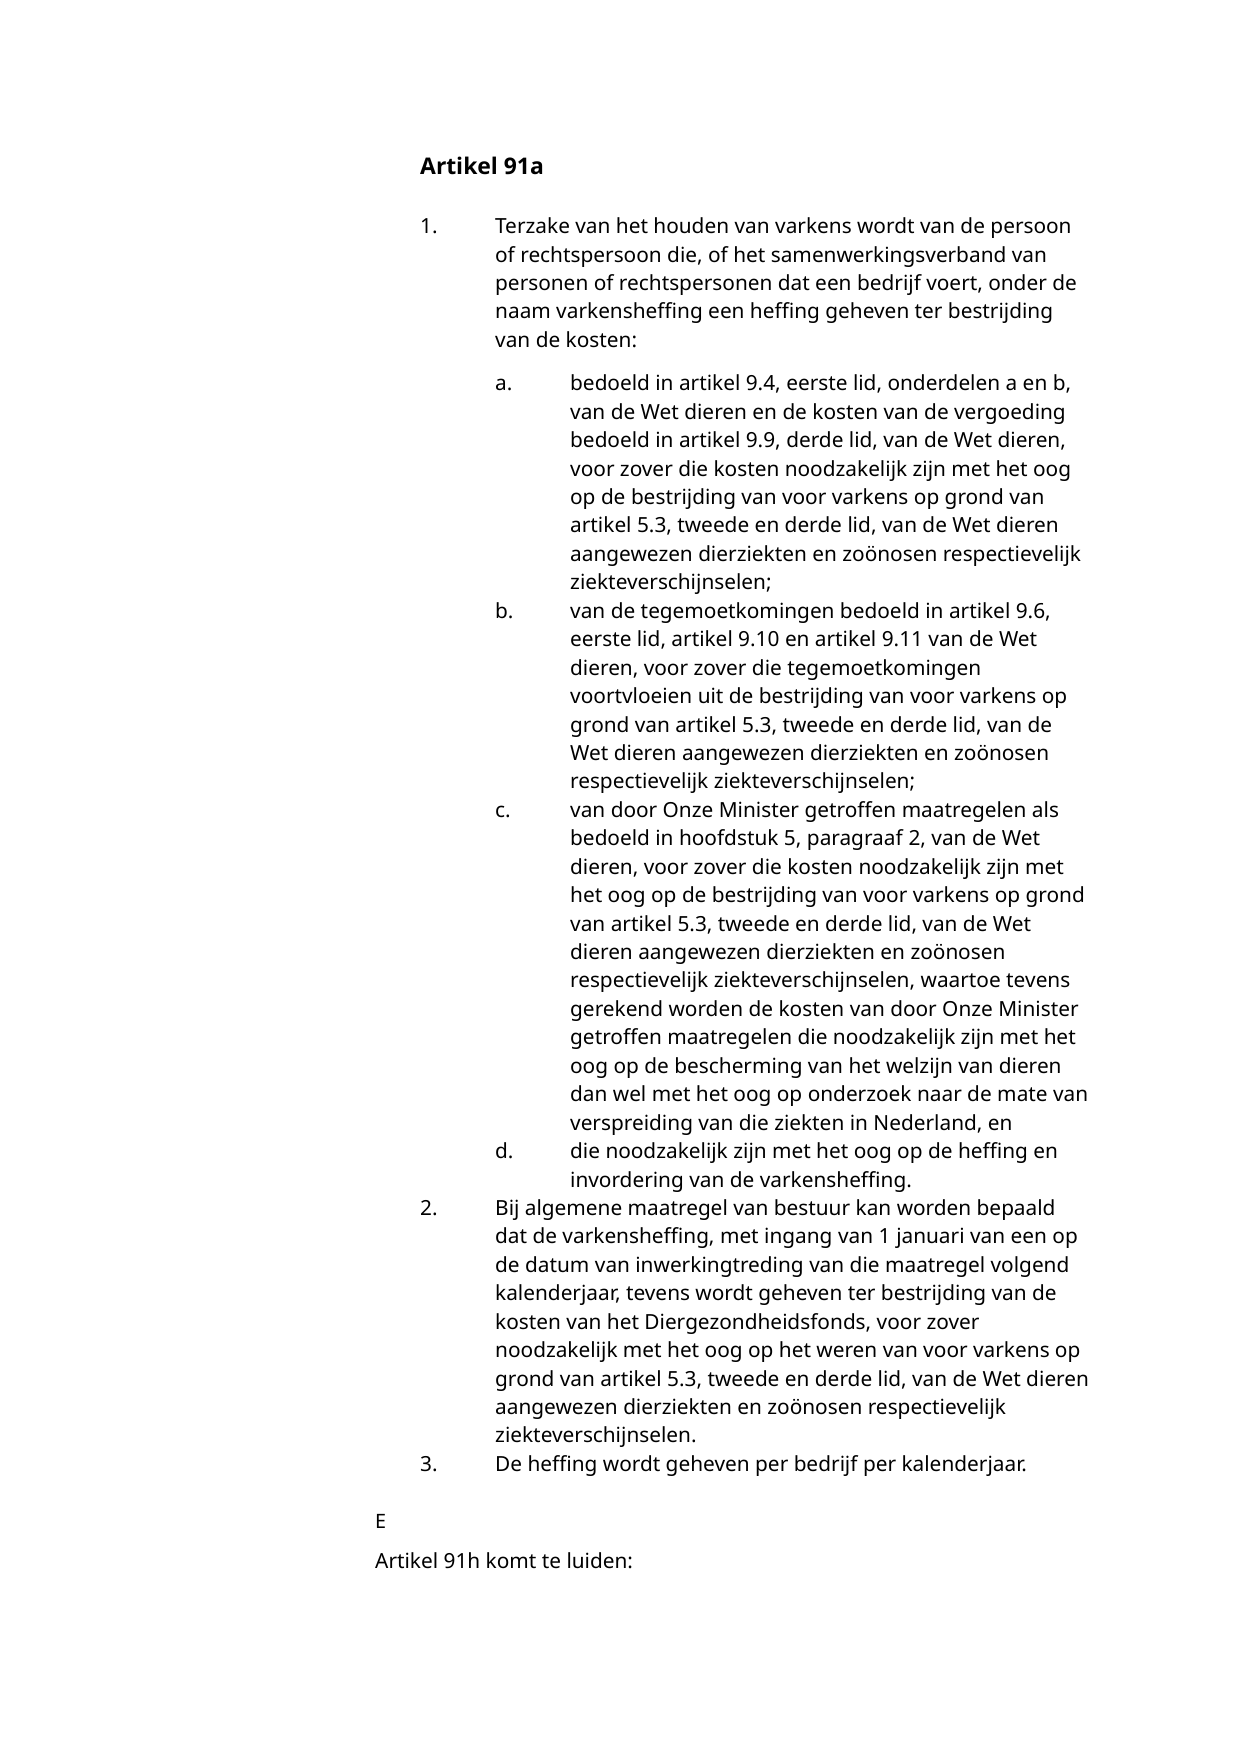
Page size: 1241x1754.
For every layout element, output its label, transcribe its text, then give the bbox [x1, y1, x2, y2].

list Bij algemene maatregel van bestuur kan worden bepaald dat de varkensheffing, met ingang van 1 januari van een op de datum van inwerkingtreding van die maatregel volgend kalenderjaar, tevens wordt geheven ter bestrijding van de kosten van het Diergezondheidsfonds, voor zover noodzakelijk met het oog op het weren van voor varkens op grond van artikel 5.3, tweede en derde lid, van de Wet dieren aangewezen dierziekten en zoönosen respectievelijk ziekteverschijnselen. [420, 1193, 1090, 1449]
list De heffing wordt geheven per bedrijf per kalenderjaar. [420, 1449, 1090, 1477]
list van door Onze Minister getroffen maatregelen als bedoeld in hoofdstuk 5, paragraaf 2, van de Wet dieren, voor zover die kosten noodzakelijk zijn met het oog op de bestrijding van voor varkens op grond van artikel 5.3, tweede en derde lid, van de Wet dieren aangewezen dierziekten en zoönosen respectievelijk ziekteverschijnselen, waartoe tevens gerekend worden de kosten van door Onze Minister getroffen maatregelen die noodzakelijk zijn met het oog op de bescherming van het welzijn van dieren dan wel met het oog op onderzoek naar de mate van verspreiding van die ziekten in Nederland, en [495, 795, 1090, 1136]
subtitle Artikel 91a [420, 150, 1090, 181]
list die noodzakelijk zijn met het oog op de heffing en invordering van de varkensheffing. [495, 1136, 1090, 1193]
list bedoeld in artikel 9.4, eerste lid, onderdelen a en b, van de Wet dieren en de kosten van de vergoeding bedoeld in artikel 9.9, derde lid, van de Wet dieren, voor zover die kosten noodzakelijk zijn met het oog op de bestrijding van voor varkens op grond van artikel 5.3, tweede en derde lid, van de Wet dieren aangewezen dierziekten en zoönosen respectievelijk ziekteverschijnselen; [495, 368, 1090, 596]
text Artikel 91h komt te luiden: [375, 1546, 1090, 1575]
text E [375, 1507, 1090, 1534]
list van de tegemoetkomingen bedoeld in artikel 9.6, eerste lid, artikel 9.10 en artikel 9.11 van de Wet dieren, voor zover die tegemoetkomingen voortvloeien uit de bestrijding van voor varkens op grond van artikel 5.3, tweede en derde lid, van de Wet dieren aangewezen dierziekten en zoönosen respectievelijk ziekteverschijnselen; [495, 596, 1090, 795]
list Terzake van het houden van varkens wordt van de persoon of rechtspersoon die, of het samenwerkingsverband van personen of rechtspersonen dat een bedrijf voert, onder de naam varkensheffing een heffing geheven ter bestrijding van de kosten: [420, 211, 1090, 353]
